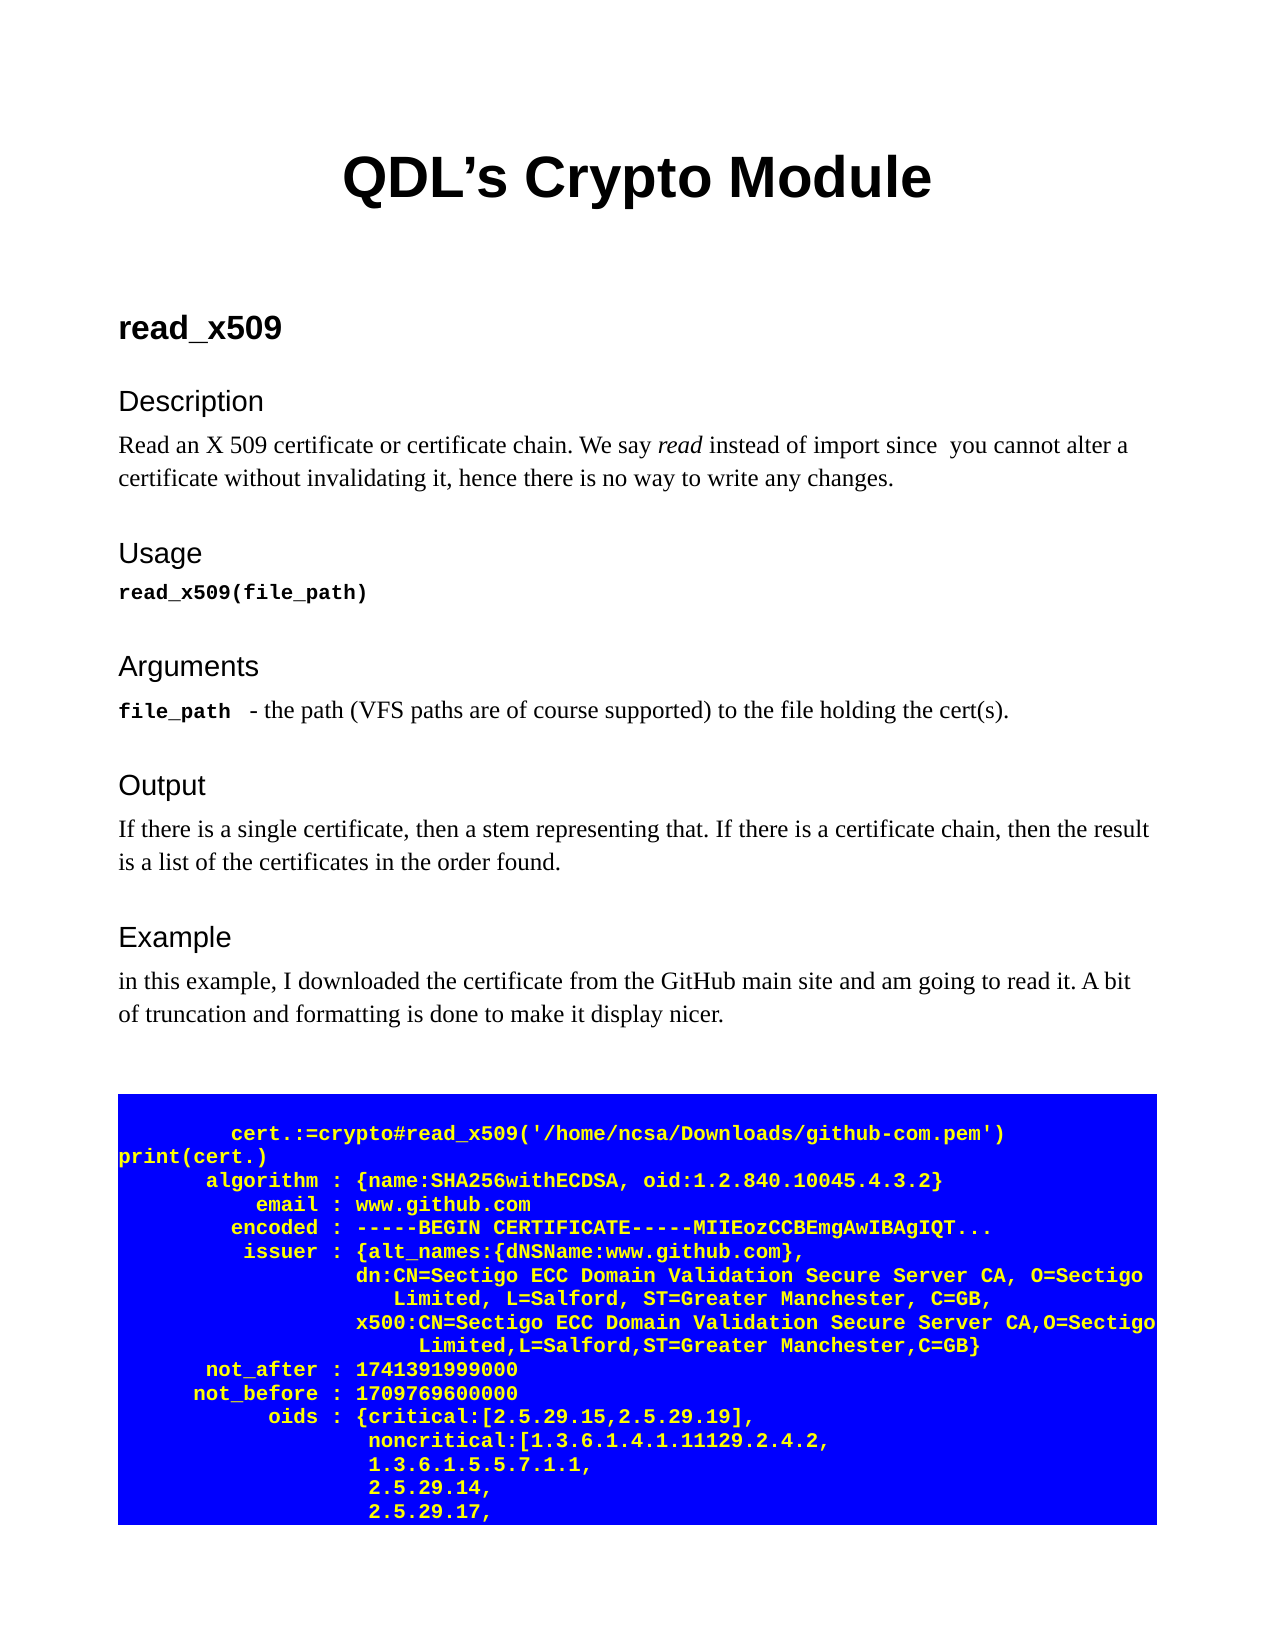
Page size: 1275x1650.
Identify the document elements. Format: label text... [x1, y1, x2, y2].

subtitle Output [118, 768, 1157, 802]
text file_path - the path (VFS paths are of course supported) to the file holding the cert(s). [118, 695, 1157, 724]
subtitle Usage [118, 536, 1157, 569]
text Read an X 509 certificate or certificate chain. We say read instead of import since you cannot alter a certificate without invalidating it, hence there is no way to write any changes. [118, 430, 1157, 492]
subtitle Arguments [118, 649, 1157, 682]
text oids : {critical:[2.5.29.15,2.5.29.19], noncritical:[1.3.6.1.4.1.11129.2.4.2, 1.3.6.1.5.5.7.1.1, 2.5.29.14, 2.5.29.17, [118, 1406, 1157, 1525]
text x500:CN=Sectigo ECC Domain Validation Secure Server CA,O=Sectigo Limited,L=Salford,ST=Greater Manchester,C=GB} [118, 1312, 1157, 1359]
subtitle Description [118, 384, 1157, 418]
text in this example, I downloaded the certificate from the GitHub main site and am going to read it. A bit of truncation and formatting is done to make it display nicer. [118, 966, 1157, 1028]
text read_x509(file_path) [118, 582, 1157, 606]
text dn:CN=Sectigo ECC Domain Validation Secure Server CA, O=Sectigo Limited, L=Salford, ST=Greater Manchester, C=GB, [118, 1264, 1157, 1312]
text issuer : {alt_names:{dNSName:www.github.com}, [118, 1241, 1157, 1264]
text If there is a single certificate, then a stem representing that. If there is a certificate chain, then the result is a list of the certificates in the order found. [118, 814, 1157, 876]
subtitle read_x509 [118, 308, 1157, 347]
text cert.:=crypto#read_x509('/home/ncsa/Downloads/github-com.pem') [118, 1094, 1157, 1146]
text encoded : -----BEGIN CERTIFICATE-----MIIEozCCBEmgAwIBAgIQT... [118, 1217, 1157, 1241]
text not_after : 1741391999000 [118, 1359, 1157, 1383]
subtitle Example [118, 920, 1157, 953]
text not_before : 1709769600000 [118, 1383, 1157, 1406]
text algorithm : {name:SHA256withECDSA, oid:1.2.840.10045.4.3.2} [118, 1170, 1157, 1194]
text print(cert.) [118, 1146, 1157, 1170]
text email : www.github.com [118, 1194, 1157, 1217]
